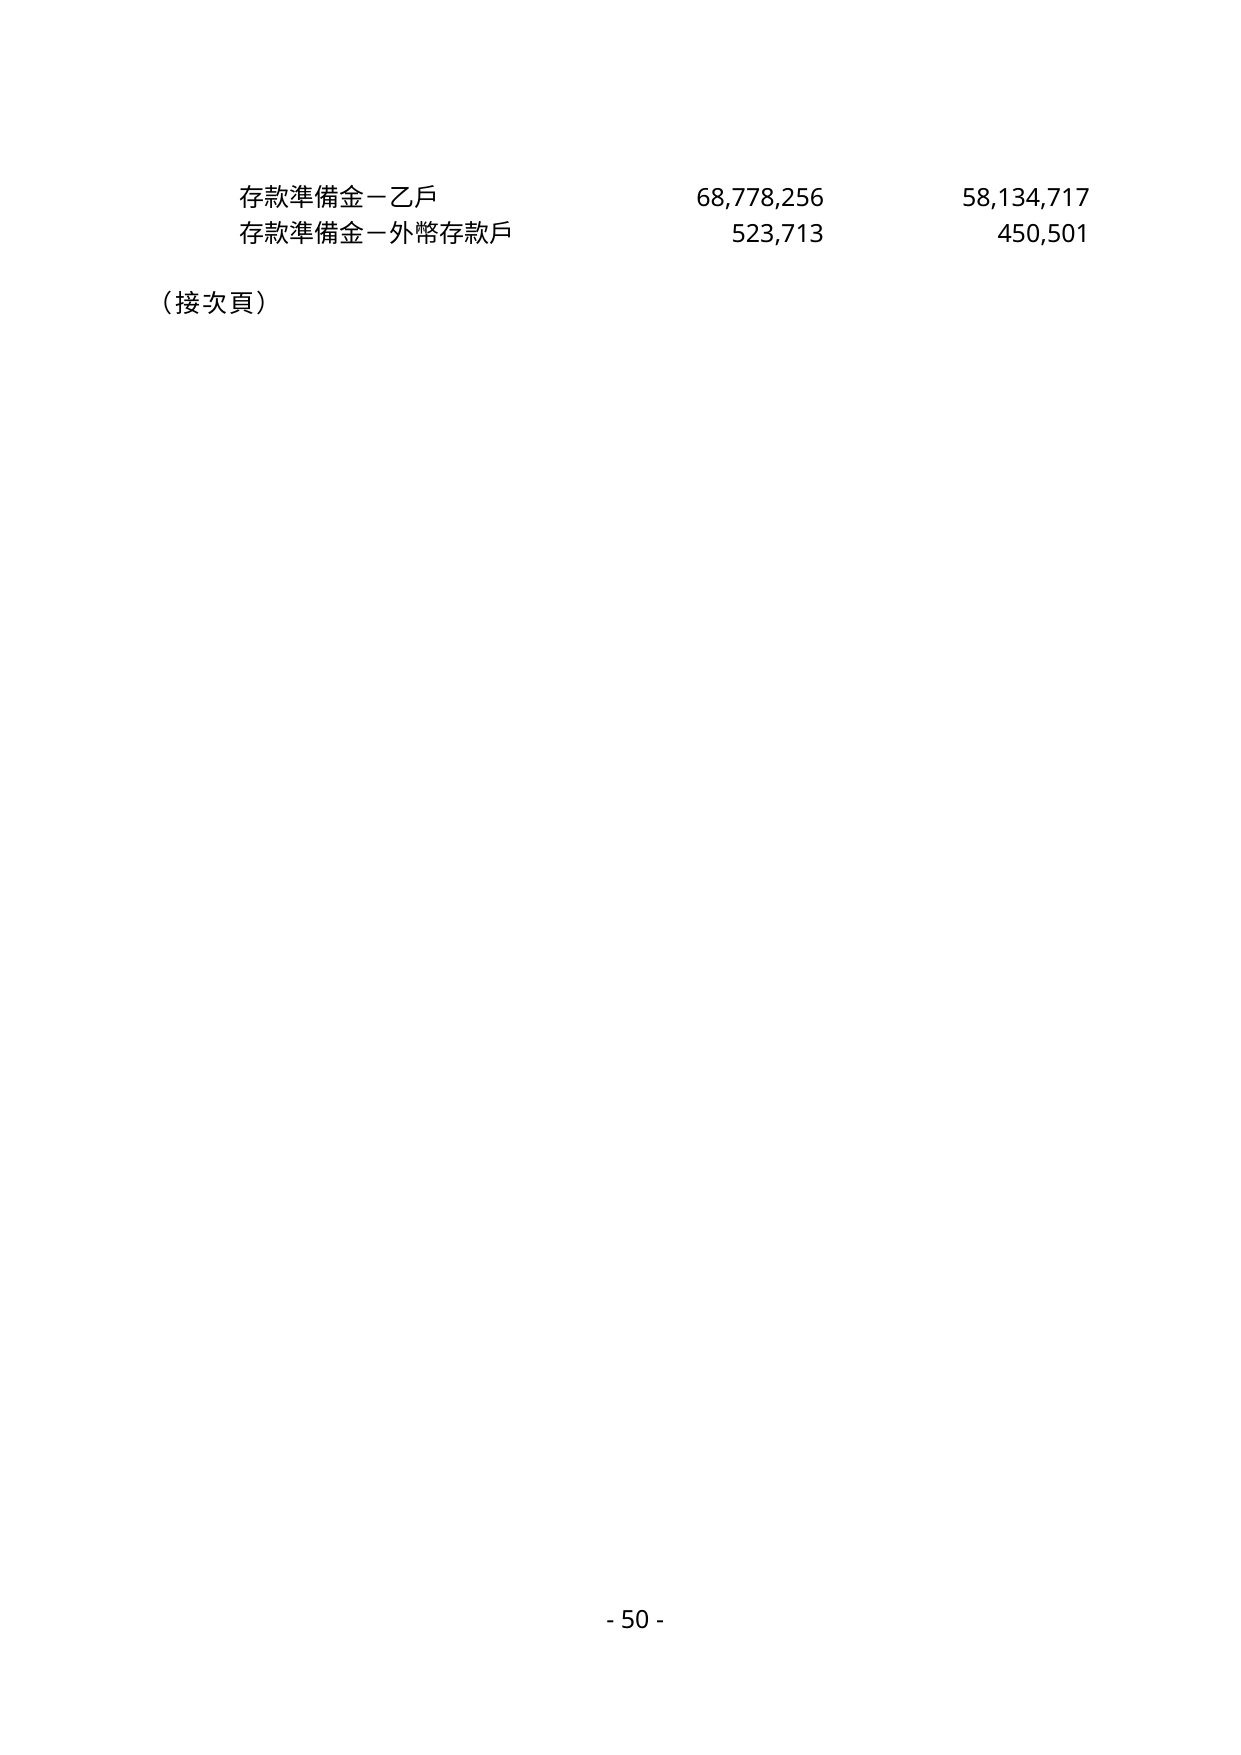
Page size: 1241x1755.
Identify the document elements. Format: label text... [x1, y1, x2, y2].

table_cell 68,778,256 [650, 177, 856, 213]
table_cell [591, 214, 650, 250]
table_cell 58,134,717 [916, 177, 1122, 213]
table_cell 存款準備金－乙戶 [236, 177, 591, 213]
table_cell [856, 214, 916, 250]
table_cell 存款準備金－外幣存款戶 [236, 214, 591, 250]
table_cell 523,713 [650, 214, 856, 250]
table_cell [591, 177, 650, 213]
text （接次頁） [148, 250, 1122, 320]
table_cell [856, 177, 916, 213]
table_cell 450,501 [916, 214, 1122, 250]
